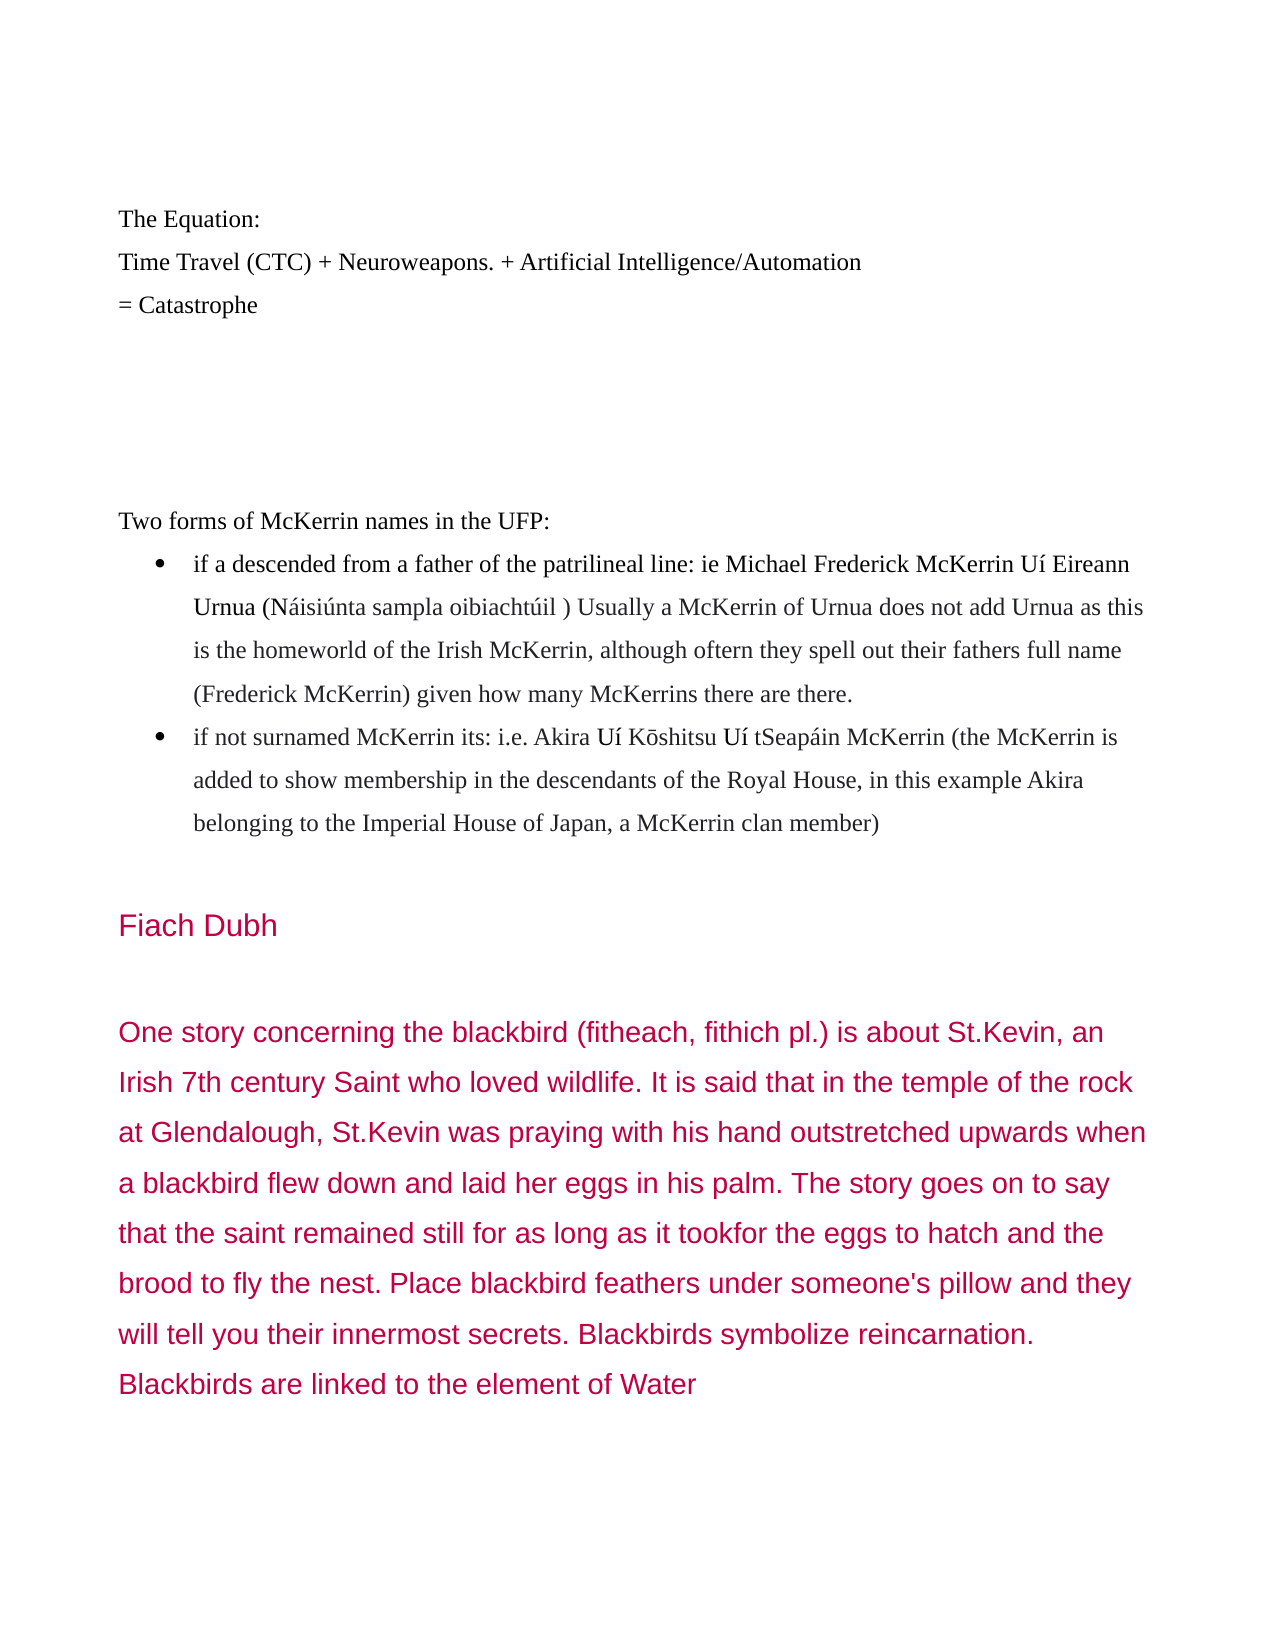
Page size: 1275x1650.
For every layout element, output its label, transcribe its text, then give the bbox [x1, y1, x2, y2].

text The Equation: Time Travel (CTC) + Neuroweapons. + Artificial Intelligence/Automation = Catastrophe [118, 161, 1157, 319]
list if a descended from a father of the patrilineal line: ie Michael Frederick McKerrin Uí Eireann Urnua (Náisiúnta sampla oibiachtúil ) Usually a McKerrin of Urnua does not add Urnua as this is the homeworld of the Irish McKerrin, although oftern they spell out their fathers full name (Frederick McKerrin) given how many McKerrins there are there. [156, 549, 1157, 707]
list if not surnamed McKerrin its: i.e. Akira Uí Kōshitsu Uí tSeapáin McKerrin (the McKerrin is added to show membership in the descendants of the Royal House, in this example Akira belonging to the Imperial House of Japan, a McKerrin clan member) [156, 722, 1157, 837]
text Two forms of McKerrin names in the UFP: [118, 506, 1157, 535]
subtitle Fiach Dubh [118, 907, 1157, 943]
text One story concerning the blackbird (fitheach, fithich pl.) is about St.Kevin, an Irish 7th century Saint who loved wildlife. It is said that in the temple of the rock at Glendalough, St.Kevin was praying with his hand outstretched upwards when a blackbird flew down and laid her eggs in his palm. The story goes on to say that the saint remained still for as long as it tookfor the eggs to hatch and the brood to fly the nest. Place blackbird feathers under someone's pillow and they will tell you their innermost secrets. Blackbirds symbolize reincarnation. Blackbirds are linked to the element of Water [118, 1015, 1157, 1401]
